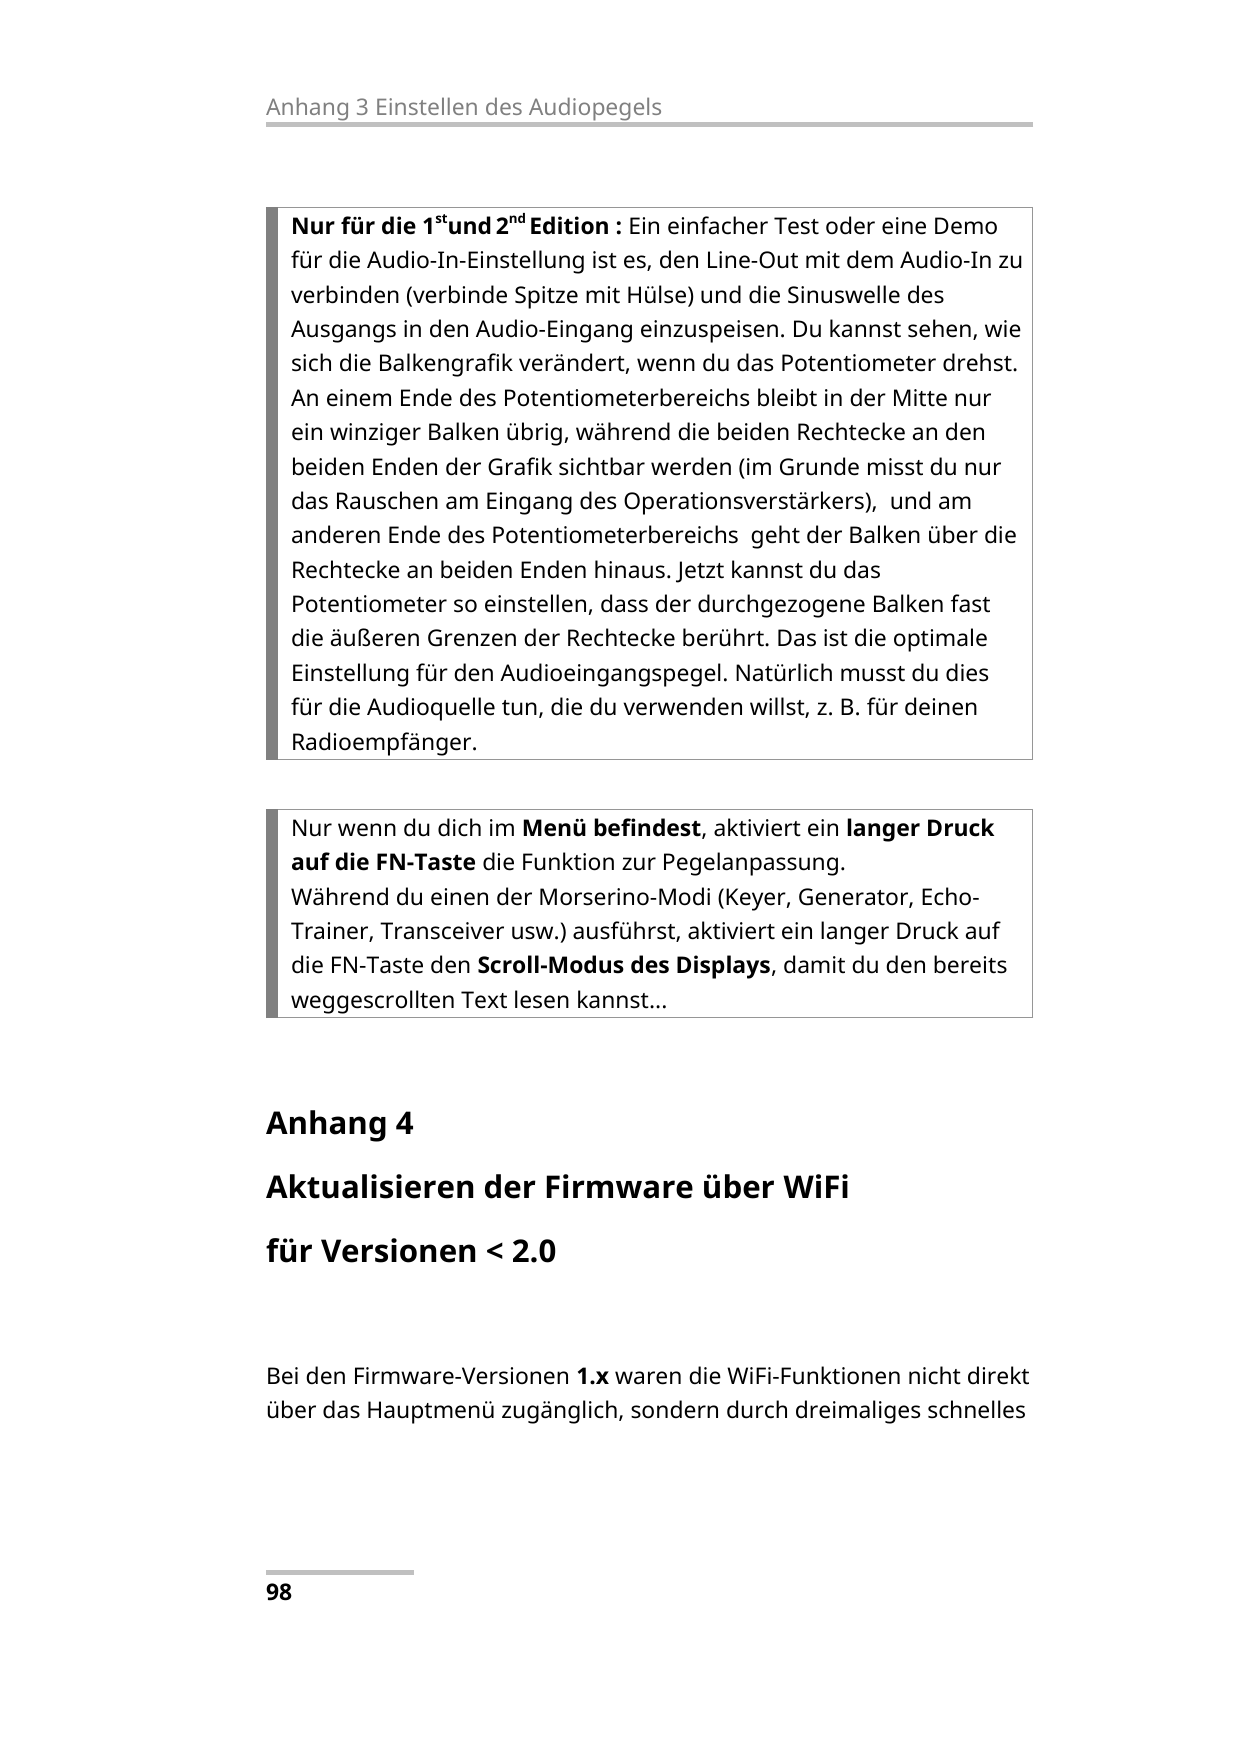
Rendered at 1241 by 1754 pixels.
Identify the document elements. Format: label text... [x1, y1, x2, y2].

subtitle Aktualisieren der Firmware über WiFi für Versionen < 2.0 [266, 1101, 1033, 1272]
text Nur wenn du dich im Menü befindest, aktiviert ein langer Druck auf die FN-Taste die Funktion zur Pegelanpassung. Während du einen der Morserino-Modi (Keyer, Generator, Echo-Trainer, Transceiver usw.) ausführst, aktiviert ein langer Druck auf die FN-Taste den Scroll-Modus des Displays, damit du den bereits weggescrollten Text lesen kannst... [278, 810, 1032, 1017]
text Nur für die 1stund 2nd Edition : Ein einfacher Test oder eine Demo für die Audio-In-Einstellung ist es, den Line-Out mit dem Audio-In zu verbinden (verbinde Spitze mit Hülse) und die Sinuswelle des Ausgangs in den Audio-Eingang einzuspeisen. Du kannst sehen, wie sich die Balkengrafik verändert, wenn du das Potentiometer drehst. An einem Ende des Potentiometerbereichs bleibt in der Mitte nur ein winziger Balken übrig, während die beiden Rechtecke an den beiden Enden der Grafik sichtbar werden (im Grunde misst du nur das Rauschen am Eingang des Operationsverstärkers), und am anderen Ende des Potentiometerbereichs geht der Balken über die Rechtecke an beiden Enden hinaus. Jetzt kannst du das Potentiometer so einstellen, dass der durchgezogene Balken fast die äußeren Grenzen der Rechtecke berührt. Das ist die optimale Einstellung für den Audioeingangspegel. Natürlich musst du dies für die Audioquelle tun, die du verwenden willst, z. B. für deinen Radioempfänger. [278, 208, 1032, 759]
text Bei den Firmware-Versionen 1.x waren die WiFi-Funktionen nicht direkt über das Hauptmenü zugänglich, sondern durch dreimaliges schnelles [266, 1360, 1033, 1425]
